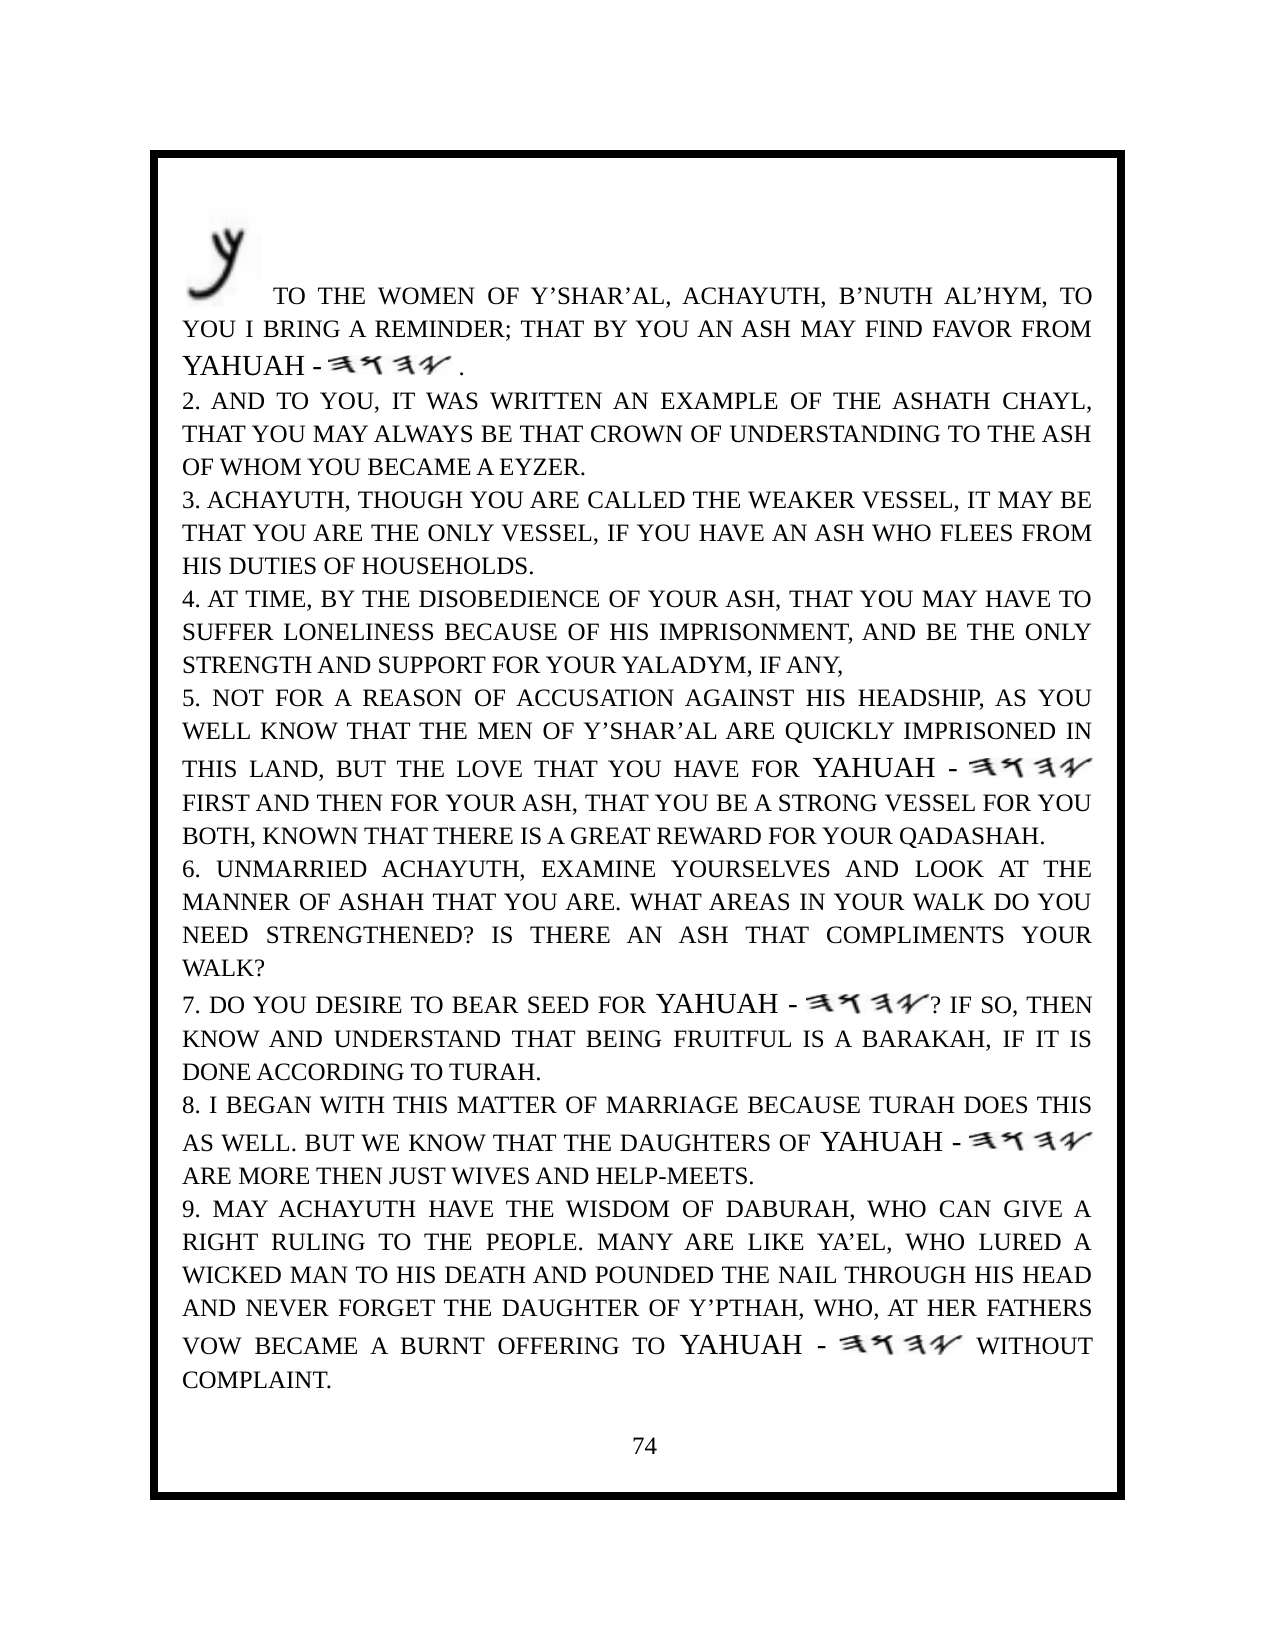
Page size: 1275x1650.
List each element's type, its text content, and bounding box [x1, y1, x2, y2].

text 74 [182, 1431, 1093, 1460]
text 7. DO YOU DESIRE TO BEAR SEED FOR YAHUAH - ? IF SO, THEN KNOW AND UNDERSTAND THAT BEING FRUITFUL IS A BARAKAH, IF IT IS DONE ACCORDING TO TURAH. [182, 986, 1093, 1086]
text 4. AT TIME, BY THE DISOBEDIENCE OF YOUR ASH, THAT YOU MAY HAVE TO SUFFER LONELINESS BECAUSE OF HIS IMPRISONMENT, AND BE THE ONLY STRENGTH AND SUPPORT FOR YOUR YALADYM, IF ANY, [182, 584, 1093, 679]
text 6. UNMARRIED ACHAYUTH, EXAMINE YOURSELVES AND LOOK AT THE MANNER OF ASHAH THAT YOU ARE. WHAT AREAS IN YOUR WALK DO YOU NEED STRENGTHENED? IS THERE AN ASH THAT COMPLIMENTS YOUR WALK? [182, 854, 1093, 982]
picture [186, 205, 262, 307]
text 5. NOT FOR A REASON OF ACCUSATION AGAINST HIS HEADSHIP, AS YOU WELL KNOW THAT THE MEN OF Y’SHAR’AL ARE QUICKLY IMPRISONED IN THIS LAND, BUT THE LOVE THAT YOU HAVE FOR YAHUAH - FIRST AND THEN FOR YOUR ASH, THAT YOU BE A STRONG VESSEL FOR YOU BOTH, KNOWN THAT THERE IS A GREAT REWARD FOR YOUR QADASHAH. [182, 683, 1093, 850]
text TO THE WOMEN OF Y’SHAR’AL, ACHAYUTH, B’NUTH AL’HYM, TO YOU I BRING A REMINDER; THAT BY YOU AN ASH MAY FIND FAVOR FROM YAHUAH - . [182, 281, 1093, 381]
text 2. AND TO YOU, IT WAS WRITTEN AN EXAMPLE OF THE ASHATH CHAYL, THAT YOU MAY ALWAYS BE THAT CROWN OF UNDERSTANDING TO THE ASH OF WHOM YOU BECAME A EYZER. [182, 386, 1093, 481]
text 3. ACHAYUTH, THOUGH YOU ARE CALLED THE WEAKER VESSEL, IT MAY BE THAT YOU ARE THE ONLY VESSEL, IF YOU HAVE AN ASH WHO FLEES FROM HIS DUTIES OF HOUSEHOLDS. [182, 485, 1093, 580]
text 9. MAY ACHAYUTH HAVE THE WISDOM OF DABURAH, WHO CAN GIVE A RIGHT RULING TO THE PEOPLE. MANY ARE LIKE YA’EL, WHO LURED A WICKED MAN TO HIS DEATH AND POUNDED THE NAIL THROUGH HIS HEAD AND NEVER FORGET THE DAUGHTER OF Y’PTHAH, WHO, AT HER FATHERS VOW BECAME A BURNT OFFERING TO YAHUAH - WITHOUT COMPLAINT. [182, 1194, 1093, 1394]
text 8. I BEGAN WITH THIS MATTER OF MARRIAGE BECAUSE TURAH DOES THIS AS WELL. BUT WE KNOW THAT THE DAUGHTERS OF YAHUAH - ARE MORE THEN JUST WIVES AND HELP-MEETS. [182, 1090, 1093, 1190]
